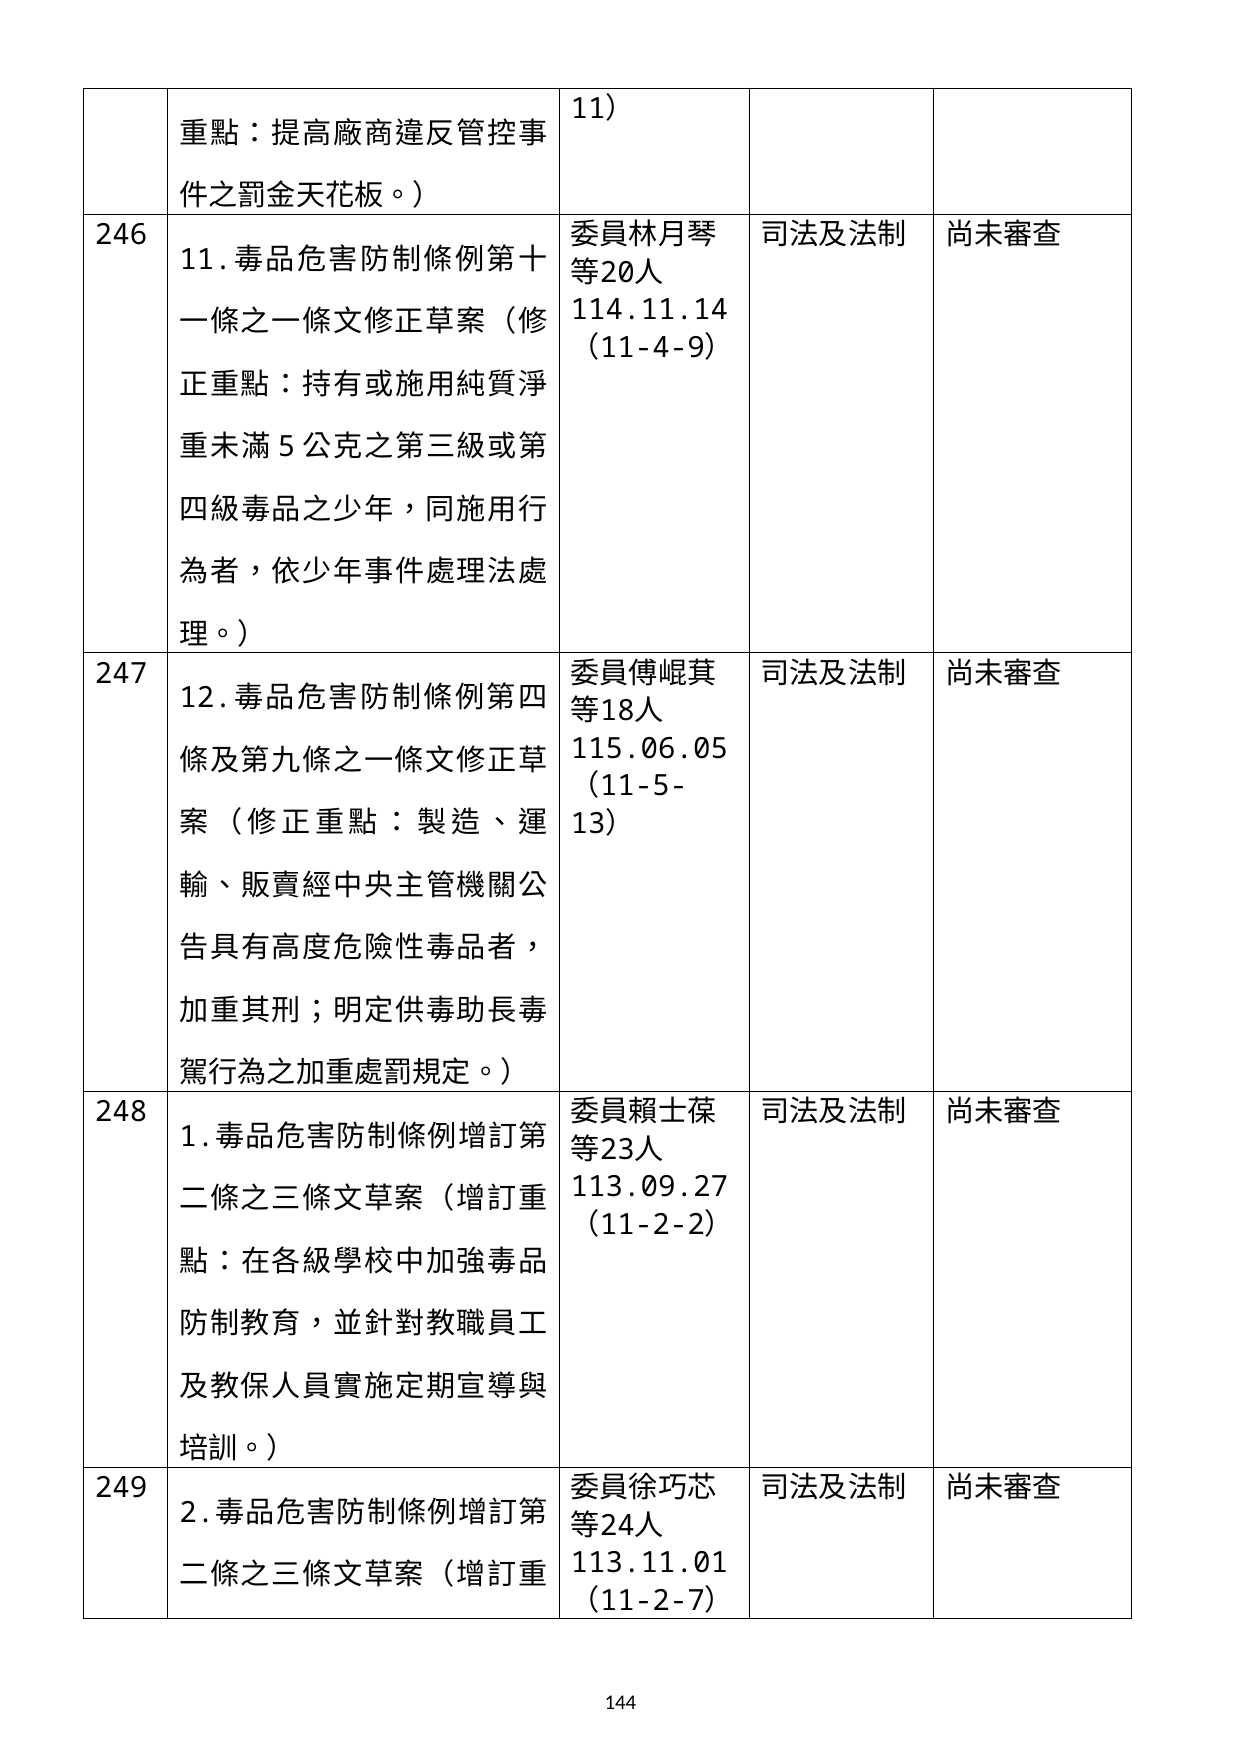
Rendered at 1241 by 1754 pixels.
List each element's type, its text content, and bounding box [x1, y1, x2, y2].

table_cell [750, 89, 933, 214]
table_cell 尚未審查 [934, 653, 1131, 1091]
table_cell 司法及法制 [750, 215, 933, 652]
table_cell 委員林月琴 等20人 114.11.14 （11-4-9） [560, 215, 749, 652]
table_cell 248 [84, 1092, 167, 1467]
table_cell 247 [84, 653, 167, 1091]
table_cell 12.毒品危害防制條例第四條及第九條之一條文修正草案（修正重點：製造、運輸、販賣經中央主管機關公告具有高度危險性毒品者，加重其刑；明定供毒助長毒駕行為之加重處罰規定。） [168, 653, 559, 1091]
table_cell 委員徐巧芯 等24人 113.11.01 （11-2-7） [560, 1468, 749, 1618]
table_cell 尚未審查 [934, 215, 1131, 652]
table_cell 委員傅崐萁 等18人 115.06.05 （11-5-13） [560, 653, 749, 1091]
table_cell [84, 89, 167, 214]
table_cell [934, 89, 1131, 214]
table_cell 尚未審查 [934, 1092, 1131, 1467]
table_cell 委員賴士葆 等23人 113.09.27 （11-2-2） [560, 1092, 749, 1467]
table_cell 司法及法制 [750, 1468, 933, 1618]
table_cell 2.毒品危害防制條例增訂第二條之三條文草案（增訂重 [168, 1468, 559, 1618]
table_cell 11.毒品危害防制條例第十一條之一條文修正草案（修正重點：持有或施用純質淨重未滿5公克之第三級或第四級毒品之少年，同施用行為者，依少年事件處理法處理。） [168, 215, 559, 652]
table_cell 尚未審查 [934, 1468, 1131, 1618]
table_cell 司法及法制 [750, 1092, 933, 1467]
table_cell 司法及法制 [750, 653, 933, 1091]
table_cell 1.毒品危害防制條例增訂第二條之三條文草案（增訂重點：在各級學校中加強毒品防制教育，並針對教職員工及教保人員實施定期宣導與培訓。） [168, 1092, 559, 1467]
table_cell 249 [84, 1468, 167, 1618]
table_cell 11） [560, 89, 749, 214]
table_cell 246 [84, 215, 167, 652]
table_cell 重點：提高廠商違反管控事件之罰金天花板。） [168, 89, 559, 214]
